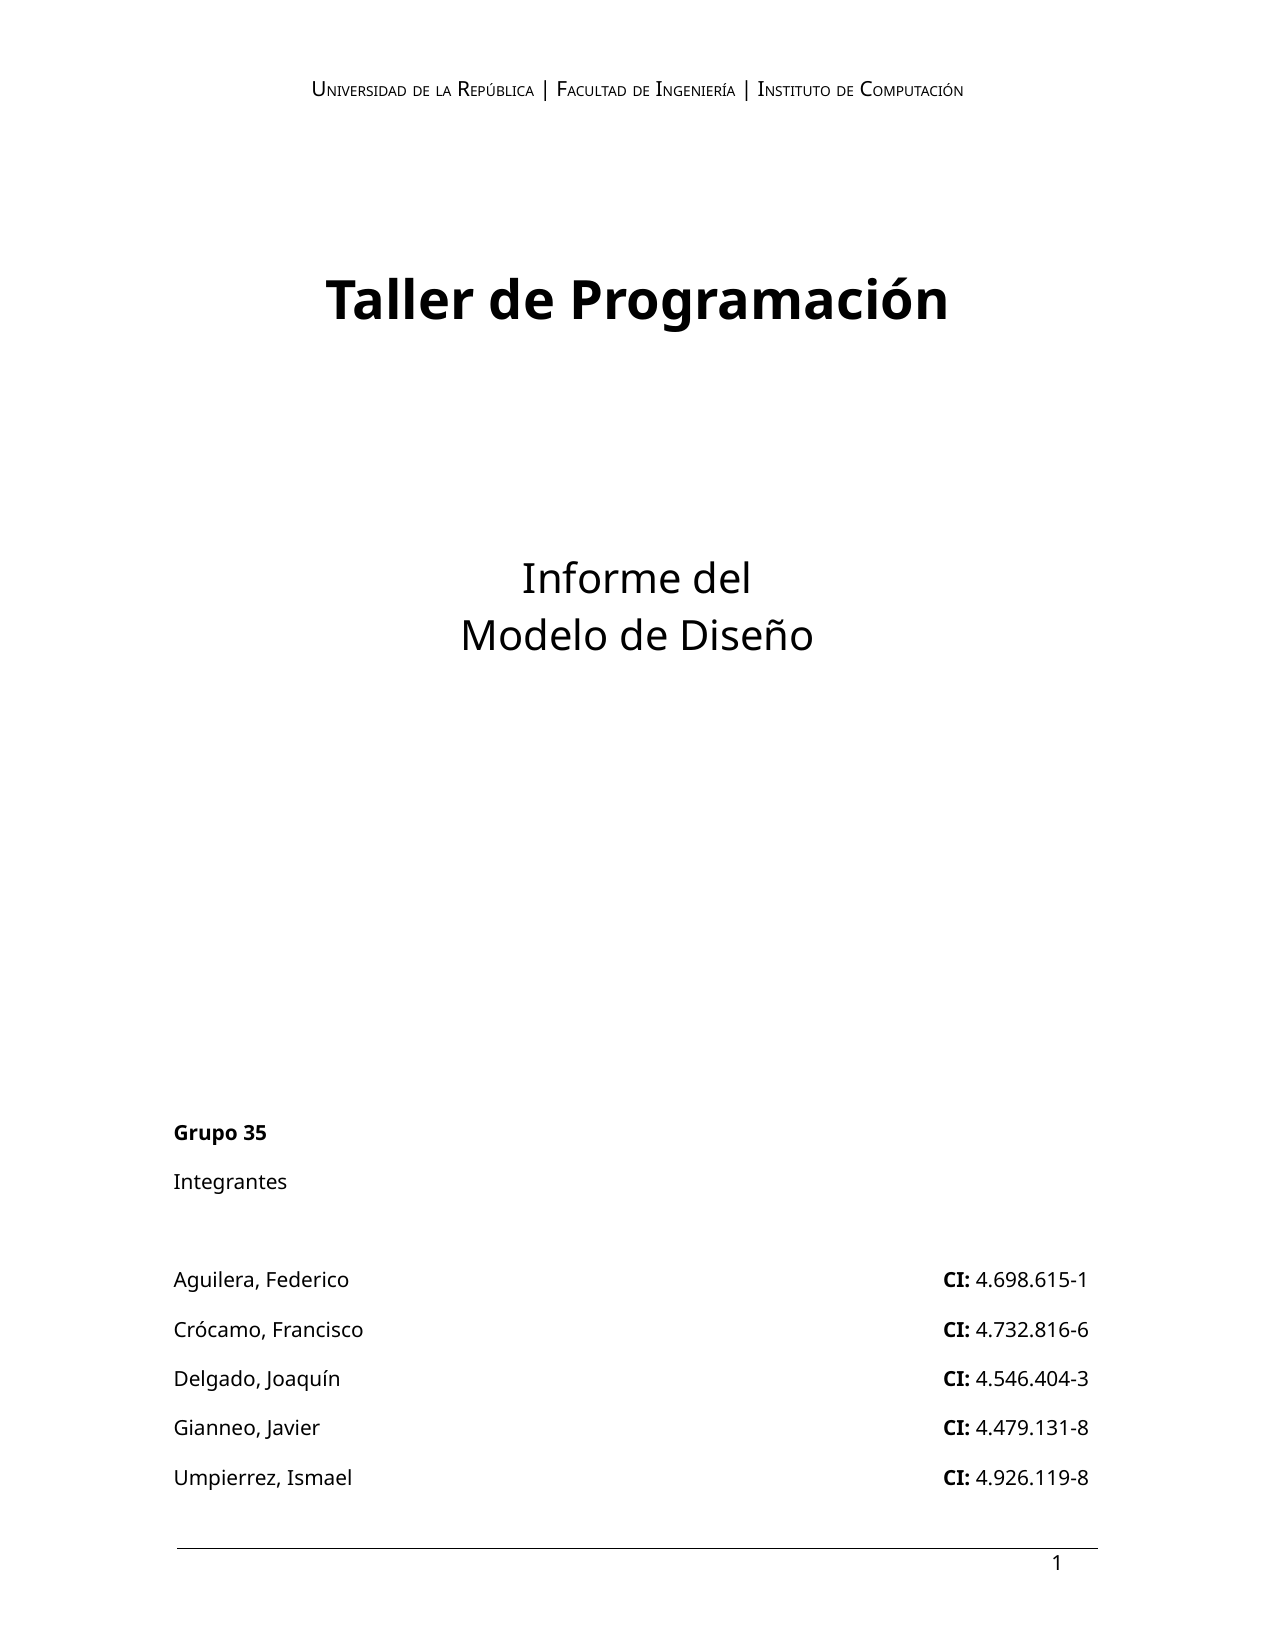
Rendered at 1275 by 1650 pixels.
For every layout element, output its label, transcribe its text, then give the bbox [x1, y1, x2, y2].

text Modelo de Diseño [177, 606, 1098, 663]
table_cell Delgado, Joaquín [166, 1364, 890, 1413]
table_cell Umpierrez, Ismael [166, 1463, 890, 1491]
table_cell CI: 4.732.816-6 [890, 1315, 1096, 1364]
table_cell Gianneo, Javier [166, 1413, 890, 1463]
table_header Grupo 35 [166, 1118, 890, 1167]
table_cell CI: 4.546.404-3 [890, 1364, 1096, 1413]
table_cell CI: 4.698.615-1 [890, 1266, 1096, 1315]
table_header [890, 1216, 1096, 1266]
text Taller de Programación [177, 261, 1098, 335]
table_cell CI: 4.479.131-8 [890, 1413, 1096, 1463]
table_cell Crócamo, Francisco [166, 1315, 890, 1364]
table_cell CI: 4.926.119-8 [890, 1463, 1096, 1491]
table_header [166, 1216, 890, 1266]
text Informe del [177, 549, 1098, 606]
table_cell Integrantes [166, 1167, 890, 1216]
table_cell Aguilera, Federico [166, 1266, 890, 1315]
